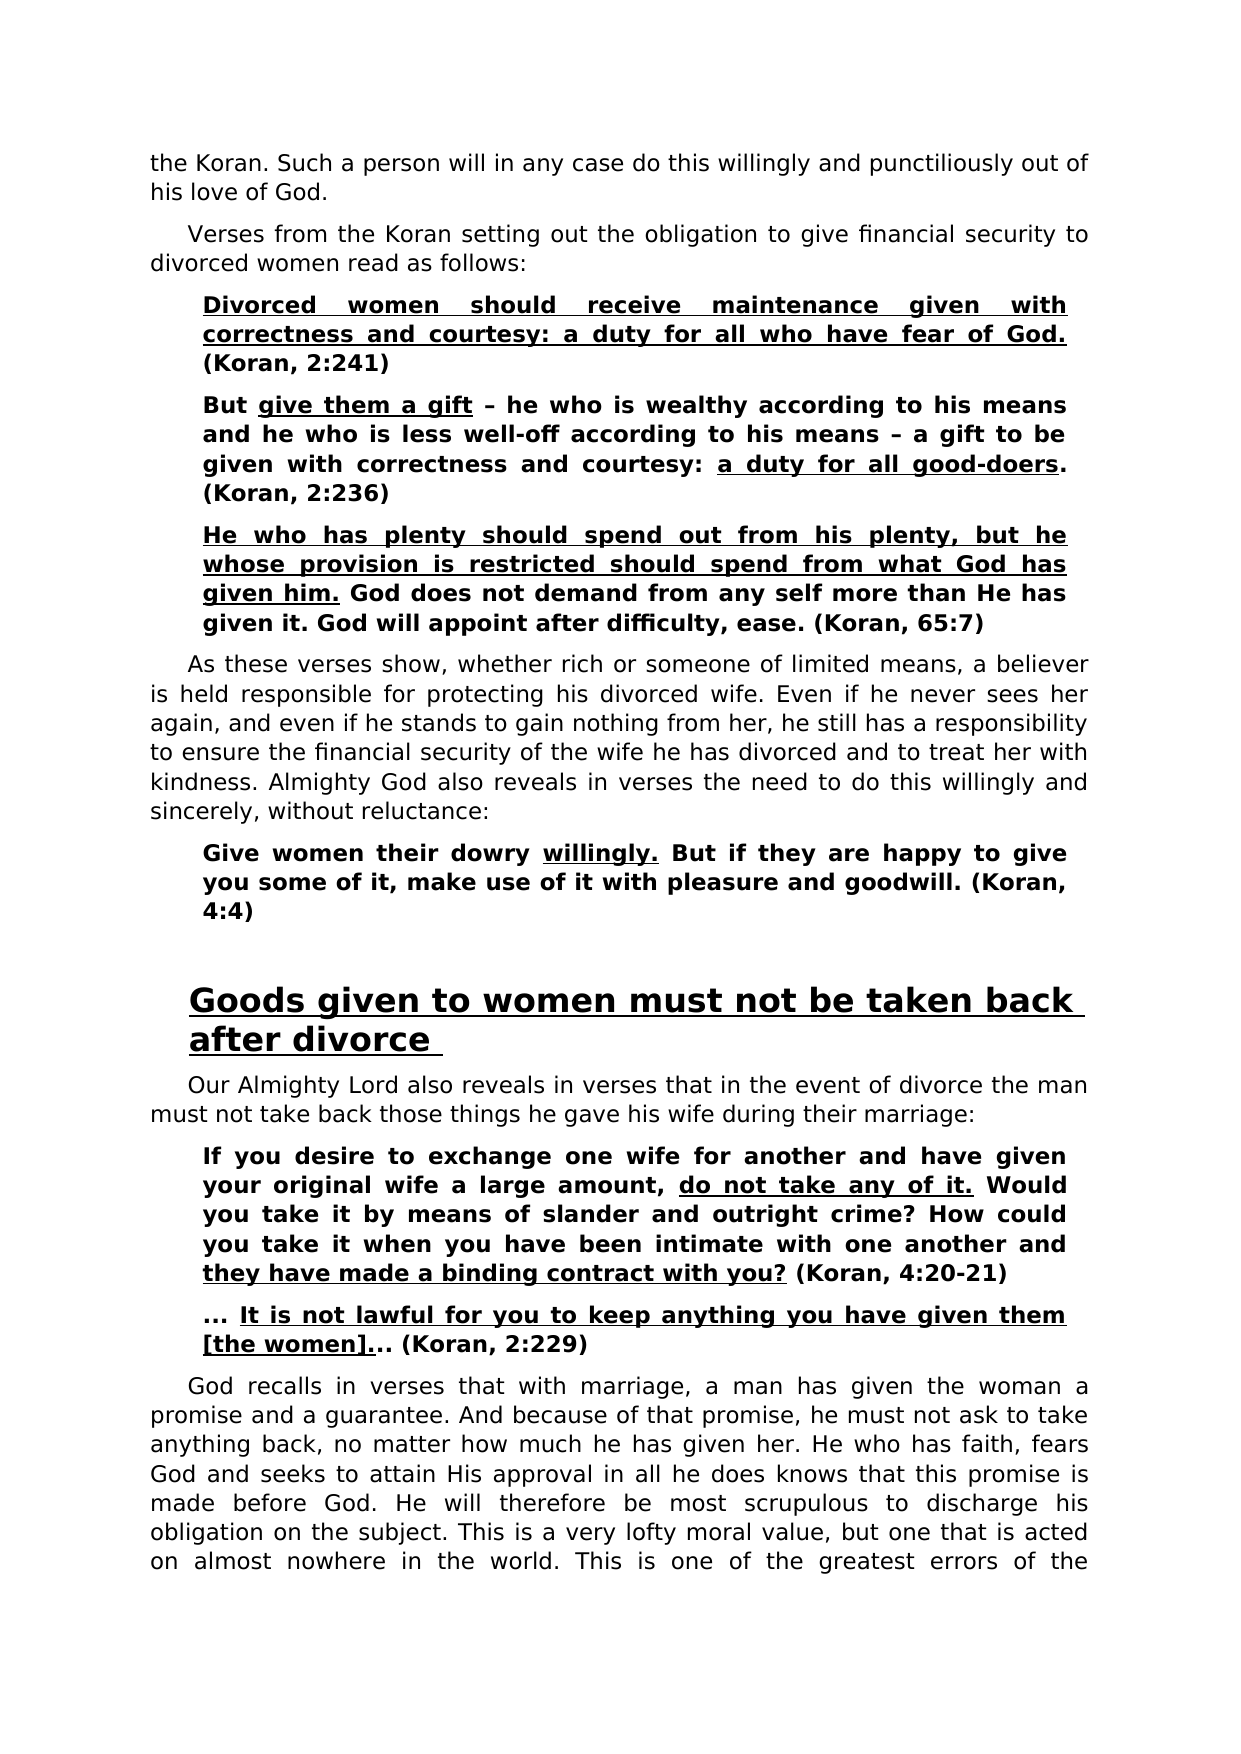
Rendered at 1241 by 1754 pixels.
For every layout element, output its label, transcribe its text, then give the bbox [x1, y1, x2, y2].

text whose provision is restricted should spend from what God has given him. God does not demand from any self more than He has given it. God will appoint after difficulty, ease. (Koran, 65:7) [202, 546, 1068, 636]
text He who has plenty should spend out from his plenty, but he [202, 522, 1068, 545]
text Verses from the Koran setting out the obligation to give financial security to divorced women read as follows: [150, 221, 1090, 277]
text correctness and courtesy: a duty for all who have fear of God. (Koran, 2:241) [202, 316, 1068, 377]
text As these verses show, whether rich or someone of limited means, a believer is held responsible for protecting his divorced wife. Even if he never sees her again, and even if he stands to gain nothing from her, he still has a responsibility to ensure the financial security of the wife he has divorced and to treat her with kindness. Almighty God also reveals in verses the need to do this willingly and sincerely, without reluctance: [150, 652, 1090, 824]
text Divorced women should receive maintenance given with [202, 292, 1068, 315]
text Our Almighty Lord also reveals in verses that in the event of divorce the man must not take back those things he gave his wife during their marriage: [150, 1072, 1090, 1128]
text ... It is not lawful for you to keep anything you have given them [the women]... (Koran, 2:229) [202, 1302, 1068, 1358]
text If you desire to exchange one wife for another and have given your original wife a large amount, do not take any of it. Would you take it by means of slander and outright crime? How could you take it when you have been intimate with one another and they have made a binding contract with you? (Koran, 4:20-21) [202, 1143, 1068, 1287]
text the Koran. Such a person will in any case do this willingly and punctiliously out of his love of God. [150, 150, 1090, 206]
text Goods given to women must not be taken back after divorce [188, 982, 1090, 1059]
text God recalls in verses that with marriage, a man has given the woman a promise and a guarantee. And because of that promise, he must not ask to take anything back, no matter how much he has given her. He who has faith, fears God and seeks to attain His approval in all he does knows that this promise is made before God. He will therefore be most scrupulous to discharge his obligation on the subject. This is a very lofty moral value, but one that is acted on almost nowhere in the world. This is one of the greatest errors of the [150, 1373, 1090, 1575]
text But give them a gift – he who is wealthy according to his means and he who is less well-off according to his means – a gift to be given with correctness and courtesy: a duty for all good-doers. (Koran, 2:236) [202, 392, 1068, 507]
text Give women their dowry willingly. But if they are happy to give you some of it, make use of it with pleasure and goodwill. (Koran, 4:4) [202, 840, 1068, 925]
